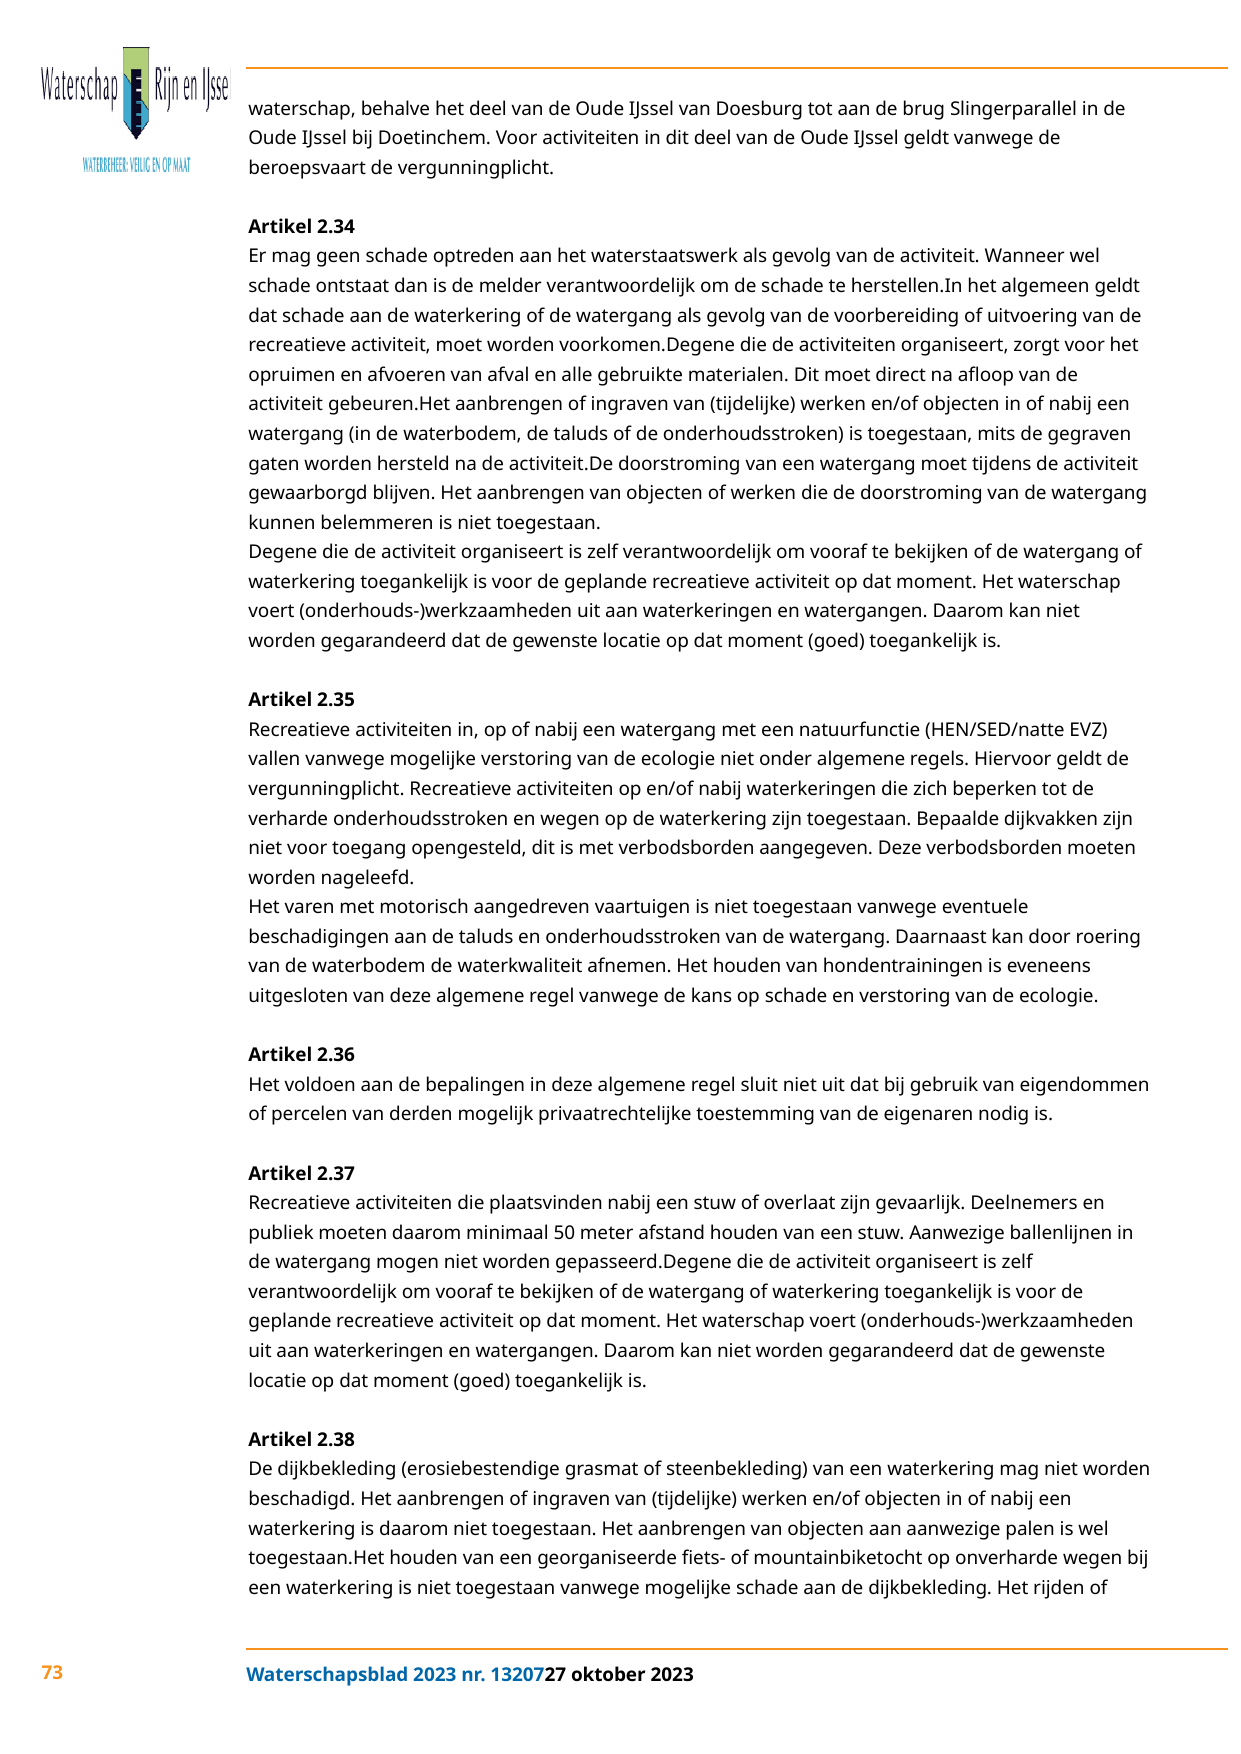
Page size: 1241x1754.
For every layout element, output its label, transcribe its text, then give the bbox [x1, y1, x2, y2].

text Artikel 2.37 [248, 1160, 1152, 1186]
text Artikel 2.35 [248, 686, 1152, 712]
text Het voldoen aan de bepalingen in deze algemene regel sluit niet uit dat bij gebruik van eigendommen of percelen van derden mogelijk privaatrechtelijke toestemming van de eigenaren nodig is. [248, 1071, 1152, 1126]
text Artikel 2.34 [248, 213, 1152, 239]
text Het varen met motorisch aangedreven vaartuigen is niet toegestaan vanwege eventuele beschadigingen aan de taluds en onderhoudsstroken van de watergang. Daarnaast kan door roering van de waterbodem de waterkwaliteit afnemen. Het houden van hondentrainingen is eveneens uitgesloten van deze algemene regel vanwege de kans op schade en verstoring van de ecologie. [248, 893, 1152, 1008]
text waterschap, behalve het deel van de Oude IJssel van Doesburg tot aan de brug Slingerparallel in de Oude IJssel bij Doetinchem. Voor activiteiten in dit deel van de Oude IJssel geldt vanwege de beroepsvaart de vergunningplicht. [248, 95, 1152, 180]
text Artikel 2.36 [248, 1041, 1152, 1067]
text Er mag geen schade optreden aan het waterstaatswerk als gevolg van de activiteit. Wanneer wel schade ontstaat dan is de melder verantwoordelijk om de schade te herstellen.In het algemeen geldt dat schade aan de waterkering of de watergang als gevolg van de voorbereiding of uitvoering van de recreatieve activiteit, moet worden voorkomen.Degene die de activiteiten organiseert, zorgt voor het opruimen en afvoeren van afval en alle gebruikte materialen. Dit moet direct na afloop van de activiteit gebeuren.Het aanbrengen of ingraven van (tijdelijke) werken en/of objecten in of nabij een watergang (in de waterbodem, de taluds of de onderhoudsstroken) is toegestaan, mits de gegraven gaten worden hersteld na de activiteit.De doorstroming van een watergang moet tijdens de activiteit gewaarborgd blijven. Het aanbrengen van objecten of werken die de doorstroming van de watergang kunnen belemmeren is niet toegestaan. [248, 243, 1152, 535]
picture [41, 47, 231, 172]
text Artikel 2.38 [248, 1426, 1152, 1452]
text Degene die de activiteit organiseert is zelf verantwoordelijk om vooraf te bekijken of de watergang of waterkering toegankelijk is voor de geplande recreatieve activiteit op dat moment. Het waterschap voert (onderhouds-)werkzaamheden uit aan waterkeringen en watergangen. Daarom kan niet worden gegarandeerd dat de gewenste locatie op dat moment (goed) toegankelijk is. [248, 538, 1152, 653]
text De dijkbekleding (erosiebestendige grasmat of steenbekleding) van een waterkering mag niet worden beschadigd. Het aanbrengen of ingraven van (tijdelijke) werken en/of objecten in of nabij een waterkering is daarom niet toegestaan. Het aanbrengen van objecten aan aanwezige palen is wel toegestaan.Het houden van een georganiseerde fiets- of mountainbiketocht op onverharde wegen bij een waterkering is niet toegestaan vanwege mogelijke schade aan de dijkbekleding. Het rijden of [248, 1456, 1152, 1600]
text Recreatieve activiteiten die plaatsvinden nabij een stuw of overlaat zijn gevaarlijk. Deelnemers en publiek moeten daarom minimaal 50 meter afstand houden van een stuw. Aanwezige ballenlijnen in de watergang mogen niet worden gepasseerd.Degene die de activiteit organiseert is zelf verantwoordelijk om vooraf te bekijken of de watergang of waterkering toegankelijk is voor de geplande recreatieve activiteit op dat moment. Het waterschap voert (onderhouds-)werkzaamheden uit aan waterkeringen en watergangen. Daarom kan niet worden gegarandeerd dat de gewenste locatie op dat moment (goed) toegankelijk is. [248, 1189, 1152, 1393]
text Recreatieve activiteiten in, op of nabij een watergang met een natuurfunctie (HEN/SED/natte EVZ) vallen vanwege mogelijke verstoring van de ecologie niet onder algemene regels. Hiervoor geldt de vergunningplicht. Recreatieve activiteiten op en/of nabij waterkeringen die zich beperken tot de verharde onderhoudsstroken en wegen op de waterkering zijn toegestaan. Bepaalde dijkvakken zijn niet voor toegang opengesteld, dit is met verbodsborden aangegeven. Deze verbodsborden moeten worden nageleefd. [248, 716, 1152, 890]
